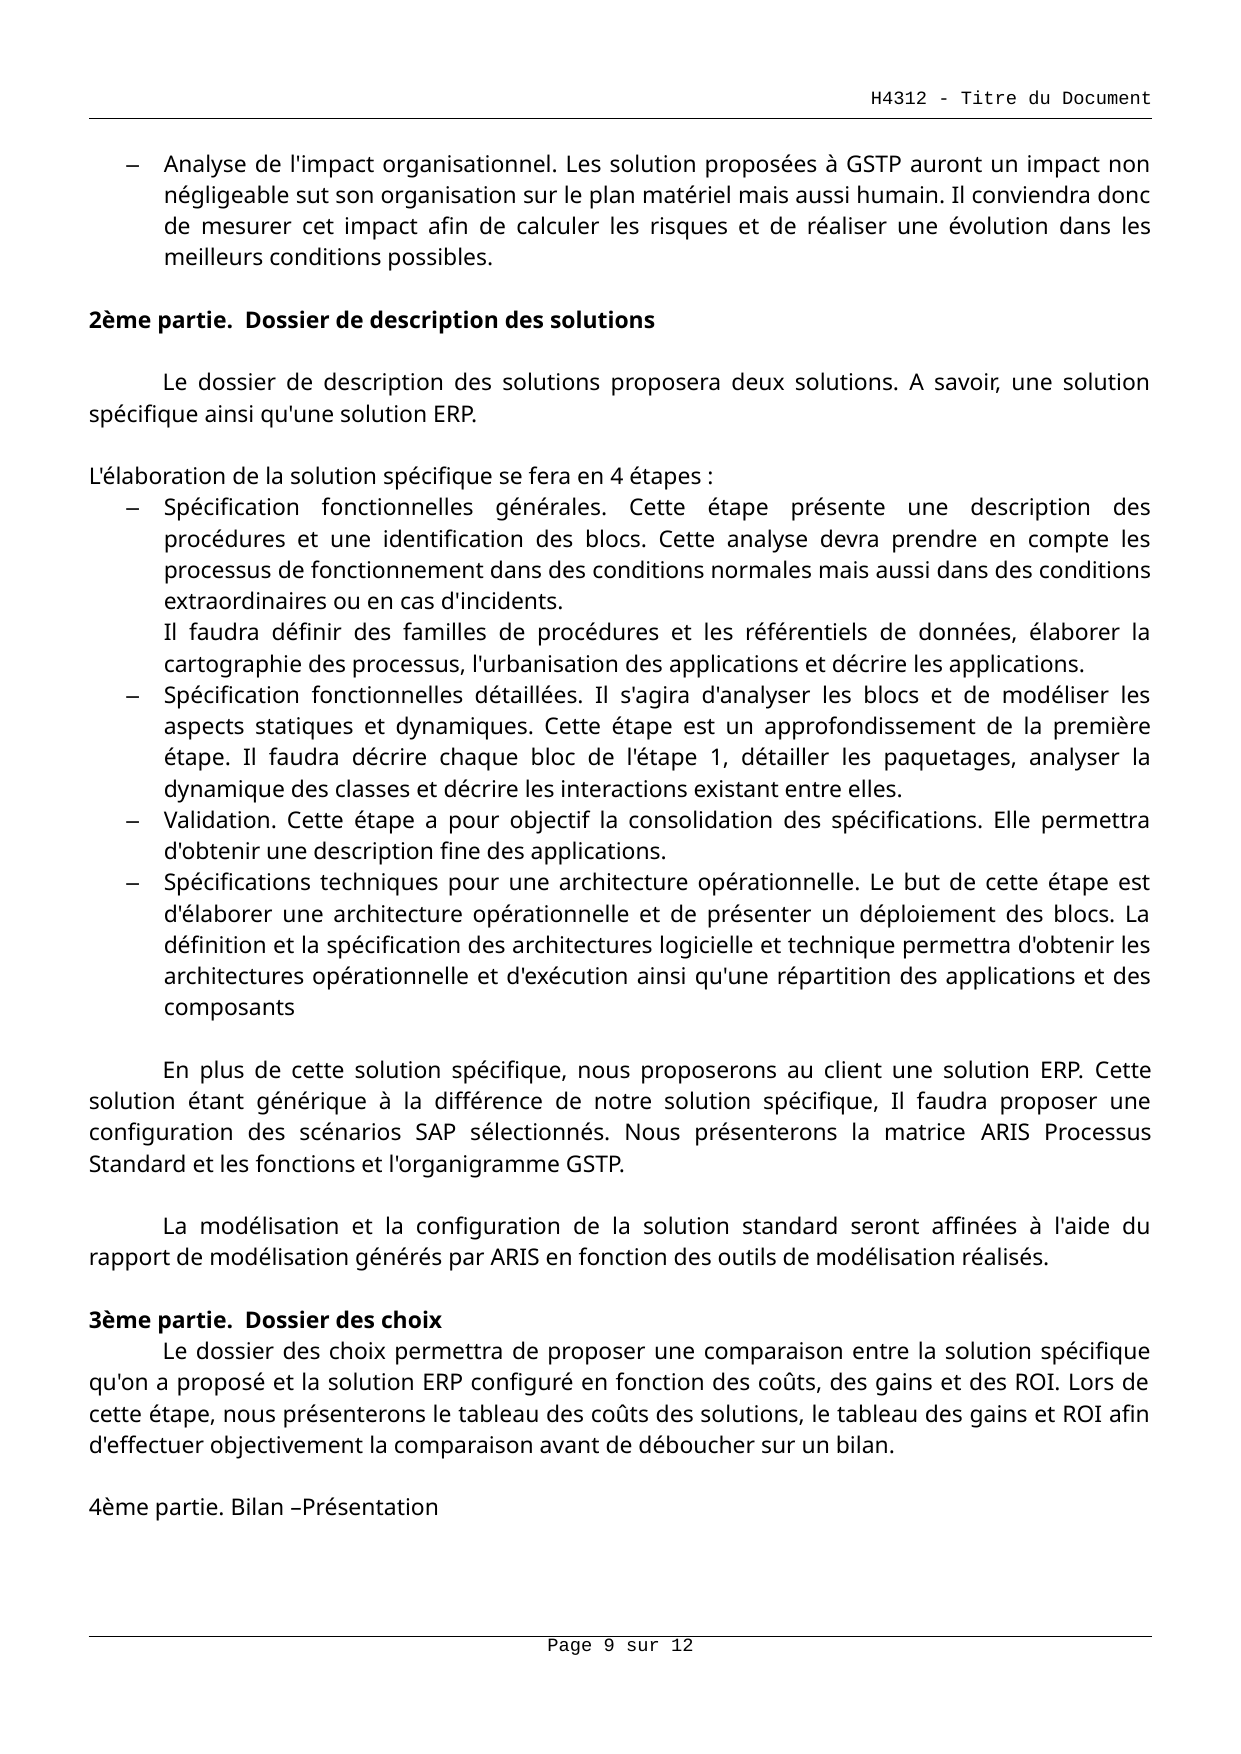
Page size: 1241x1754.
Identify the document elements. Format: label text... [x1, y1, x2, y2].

text 4ème partie. Bilan –Présentation [88, 1491, 1152, 1522]
list Analyse de l'impact organisationnel. Les solution proposées à GSTP auront un impact non négligeable sut son organisation sur le plan matériel mais aussi humain. Il conviendra donc de mesurer cet impact afin de calculer les risques et de réaliser une évolution dans les meilleurs conditions possibles. [126, 147, 1152, 272]
list Spécifications techniques pour une architecture opérationnelle. Le but de cette étape est d'élaborer une architecture opérationnelle et de présenter un déploiement des blocs. La définition et la spécification des architectures logicielle et technique permettra d'obtenir les architectures opérationnelle et d'exécution ainsi qu'une répartition des applications et des composants [126, 866, 1152, 1022]
list Spécification fonctionnelles générales. Cette étape présente une description des procédures et une identification des blocs. Cette analyse devra prendre en compte les processus de fonctionnement dans des conditions normales mais aussi dans des conditions extraordinaires ou en cas d'incidents. [126, 491, 1152, 616]
text La modélisation et la configuration de la solution standard seront affinées à l'aide du rapport de modélisation générés par ARIS en fonction des outils de modélisation réalisés. [88, 1210, 1152, 1272]
text 2ème partie. Dossier de description des solutions [88, 304, 1152, 335]
list Il faudra définir des familles de procédures et les référentiels de données, élaborer la cartographie des processus, l'urbanisation des applications et décrire les applications. [126, 616, 1152, 679]
text 3ème partie. Dossier des choix [88, 1304, 1152, 1335]
list Validation. Cette étape a pour objectif la consolidation des spécifications. Elle permettra d'obtenir une description fine des applications. [126, 804, 1152, 866]
list Spécification fonctionnelles détaillées. Il s'agira d'analyser les blocs et de modéliser les aspects statiques et dynamiques. Cette étape est un approfondissement de la première étape. Il faudra décrire chaque bloc de l'étape 1, détailler les paquetages, analyser la dynamique des classes et décrire les interactions existant entre elles. [126, 679, 1152, 804]
text Le dossier des choix permettra de proposer une comparaison entre la solution spécifique qu'on a proposé et la solution ERP configuré en fonction des coûts, des gains et des ROI. Lors de cette étape, nous présenterons le tableau des coûts des solutions, le tableau des gains et ROI afin d'effectuer objectivement la comparaison avant de déboucher sur un bilan. [88, 1335, 1152, 1460]
text Le dossier de description des solutions proposera deux solutions. A savoir, une solution spécifique ainsi qu'une solution ERP. [88, 366, 1152, 429]
text En plus de cette solution spécifique, nous proposerons au client une solution ERP. Cette solution étant générique à la différence de notre solution spécifique, Il faudra proposer une configuration des scénarios SAP sélectionnés. Nous présenterons la matrice ARIS Processus Standard et les fonctions et l'organigramme GSTP. [88, 1054, 1152, 1179]
text L'élaboration de la solution spécifique se fera en 4 étapes : [88, 460, 1152, 491]
